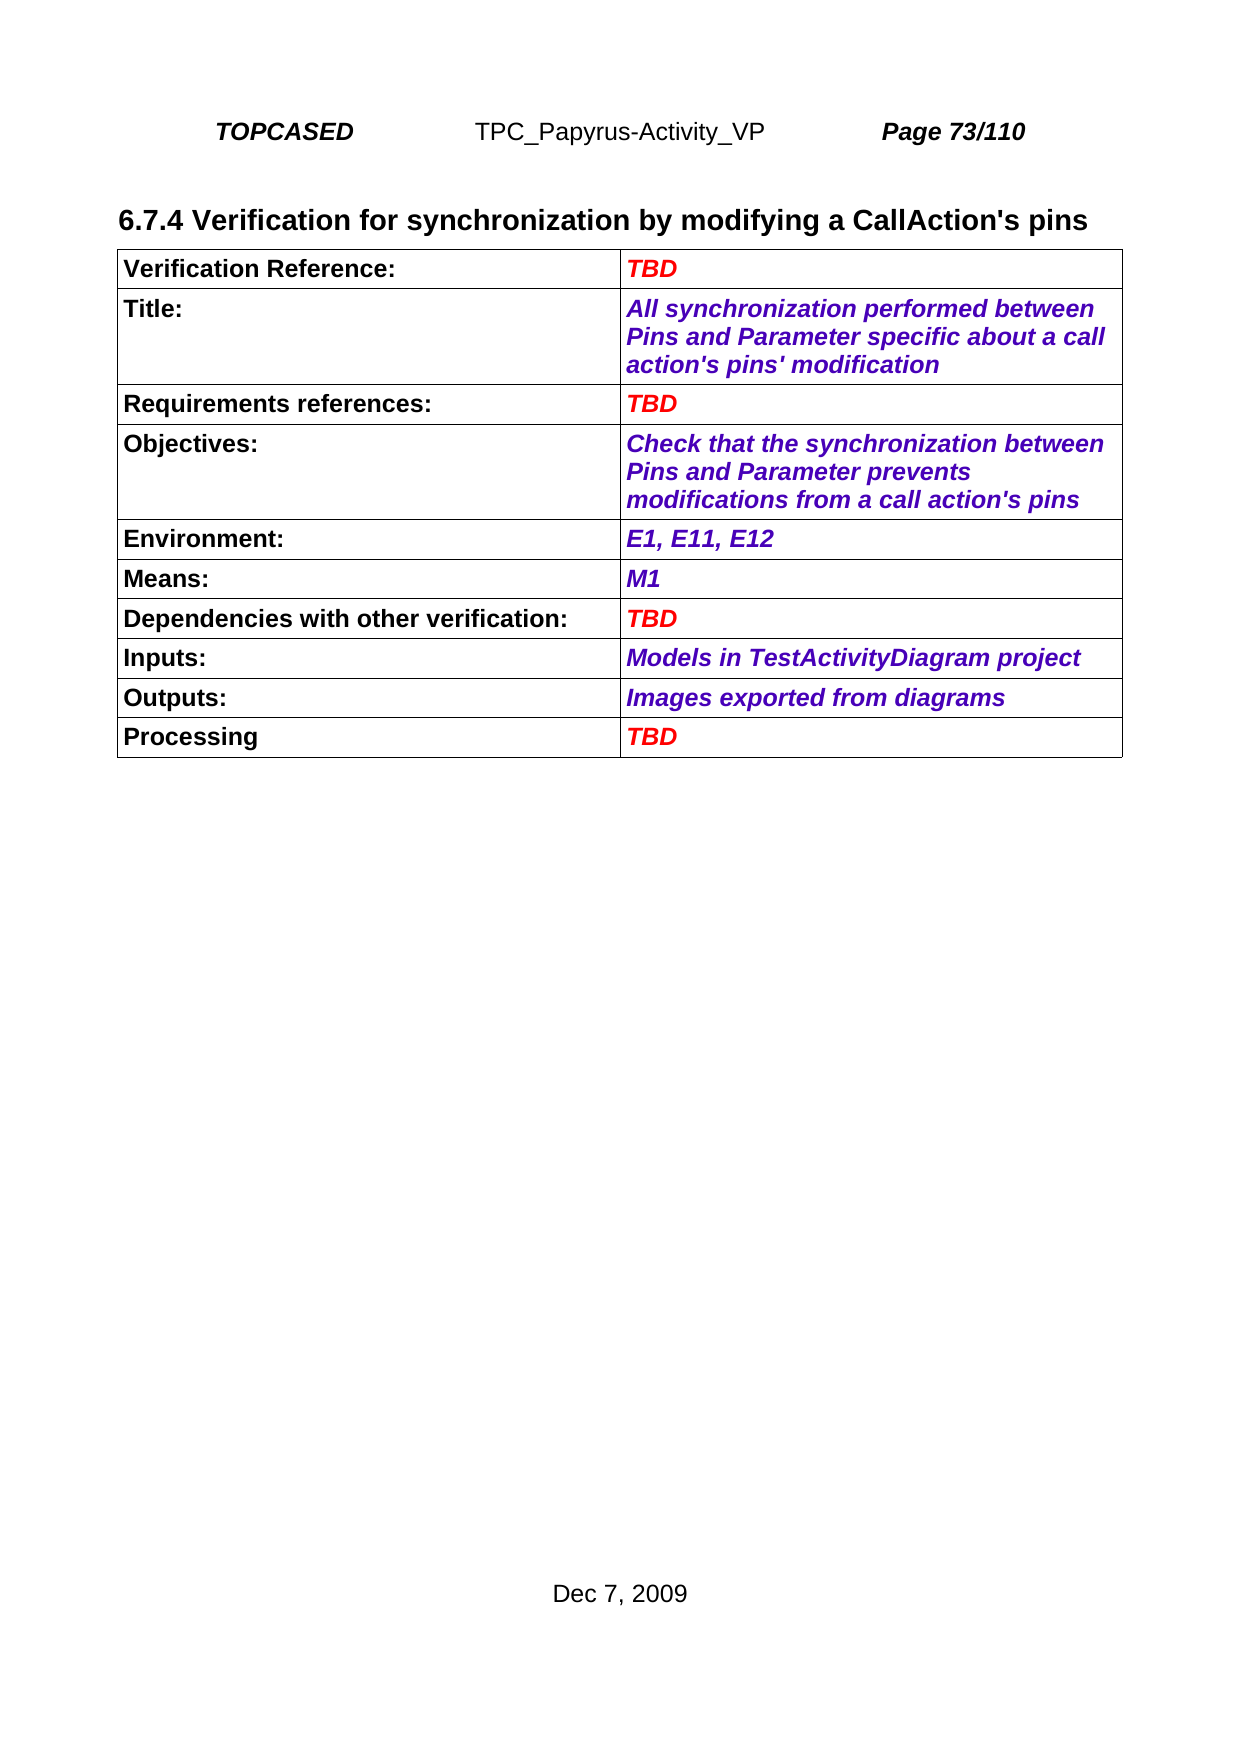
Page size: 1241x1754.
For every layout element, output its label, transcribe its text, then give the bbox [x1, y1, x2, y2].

table_cell Check that the synchronization between Pins and Parameter prevents modifications from a call action's pins [621, 425, 1122, 519]
table_cell Images exported from diagrams [621, 679, 1122, 717]
table_cell TBD [621, 718, 1122, 757]
table_cell TBD [621, 385, 1122, 424]
table_cell Outputs: [118, 679, 620, 717]
table_cell Inputs: [118, 639, 620, 678]
table_cell All synchronization performed between Pins and Parameter specific about a call action's pins' modification [621, 289, 1122, 384]
table_cell Title: [118, 289, 620, 384]
table_cell Requirements references: [118, 385, 620, 424]
table_cell Means: [118, 560, 620, 598]
subtitle Verification for synchronization by modifying a CallAction's pins [118, 204, 1122, 236]
table_cell Models in TestActivityDiagram project [621, 639, 1122, 678]
table_cell Objectives: [118, 425, 620, 519]
table_cell Dependencies with other verification: [118, 599, 620, 638]
table_header Verification Reference: [118, 250, 620, 288]
table_cell M1 [621, 560, 1122, 598]
table_header TBD [621, 250, 1122, 288]
table_cell Processing [118, 718, 620, 757]
table_cell TBD [621, 599, 1122, 638]
table_cell E1, E11, E12 [621, 520, 1122, 559]
table_cell Environment: [118, 520, 620, 559]
